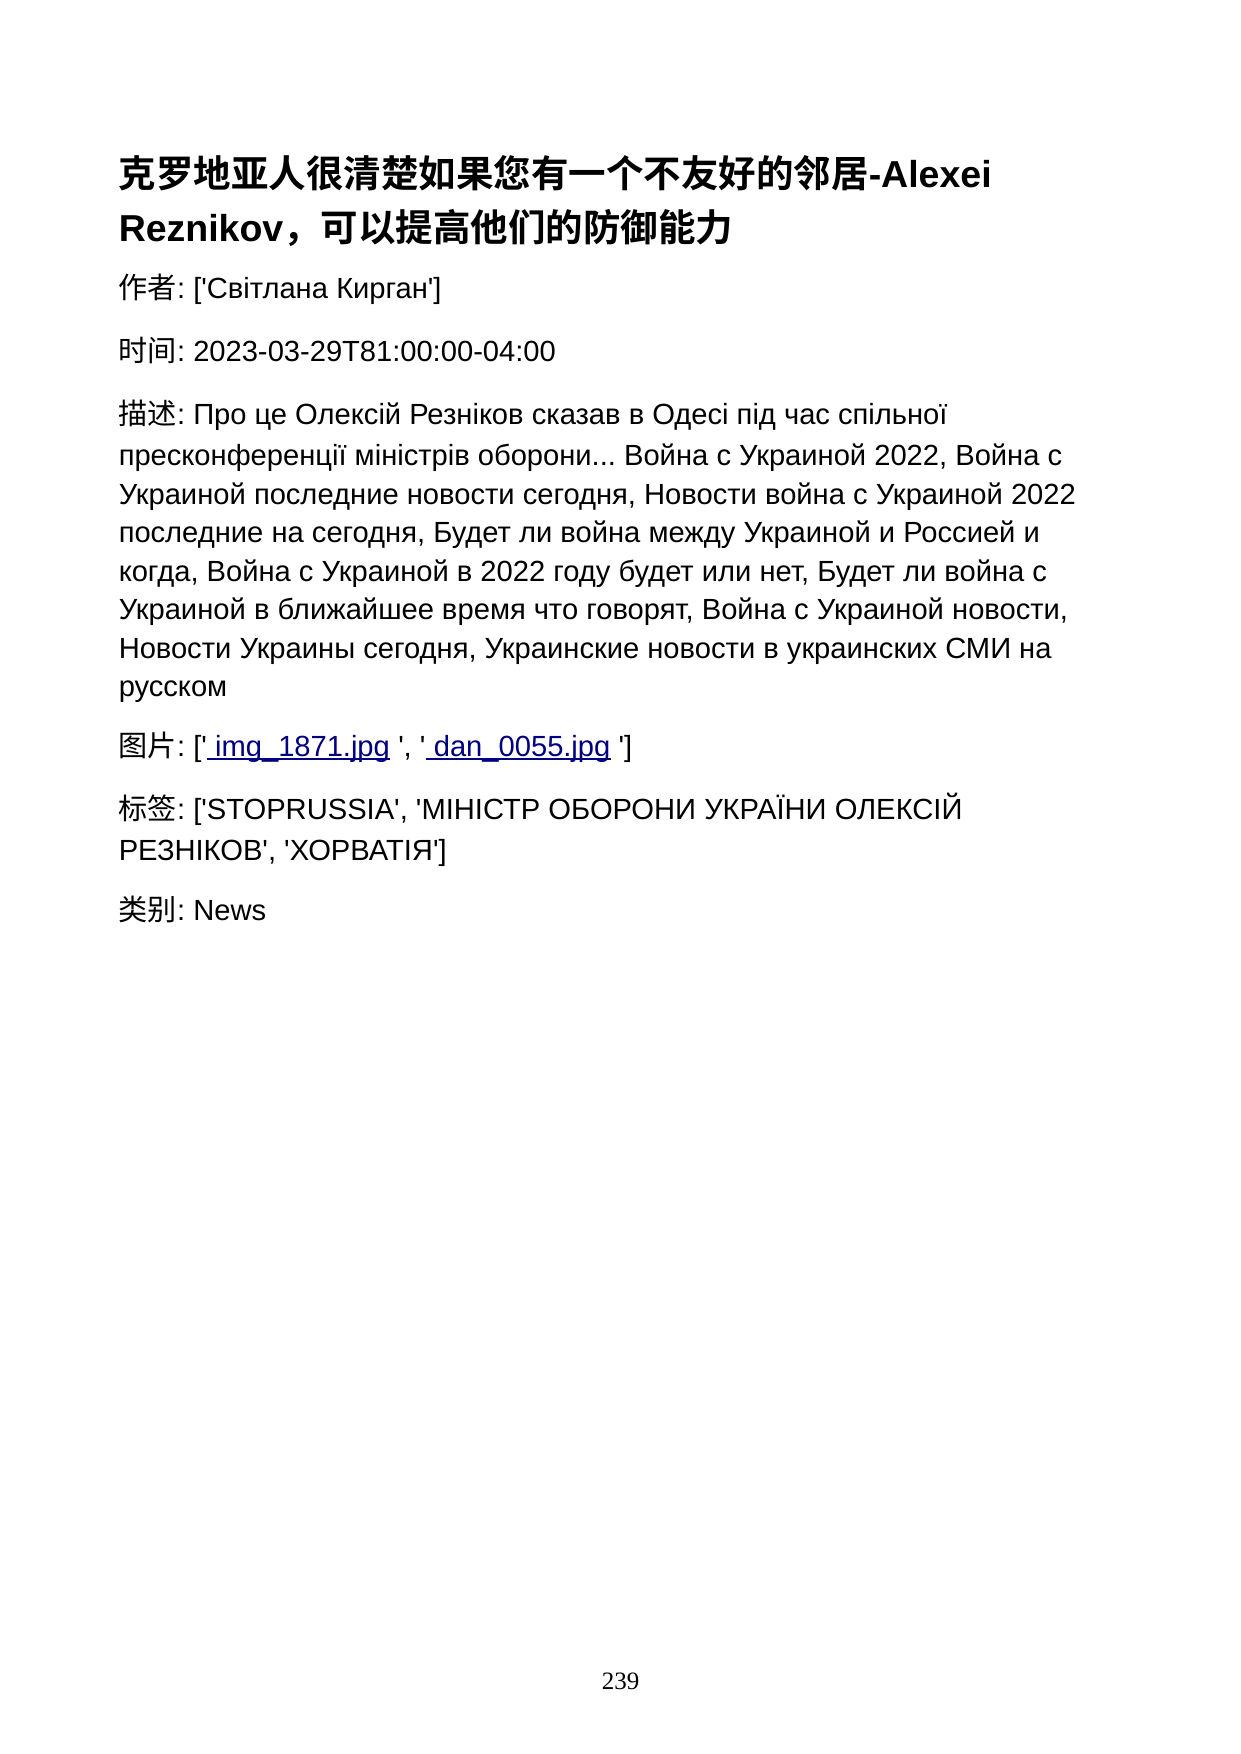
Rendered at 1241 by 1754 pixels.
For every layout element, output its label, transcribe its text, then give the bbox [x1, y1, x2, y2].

text 类别: News [118, 886, 1122, 928]
text 图片: [' img_1871.jpg ', ' dan_0055.jpg '] [118, 722, 1122, 765]
text 描述: Про це Олексій Резніков сказав в Одесі під час спільної пресконференції міністрів оборони... Война с Украиной 2022, Война с Украиной последние новости сегодня, Новости война с Украиной 2022 последние на сегодня, Будет ли война между Украиной и Россией и когда, Война с Украиной в 2022 году будет или нет, Будет ли война с Украиной в ближайшее время что говорят, Война с Украиной новости, Новости Украины сегодня, Украинские новости в украинских СМИ на русском [118, 391, 1122, 703]
subtitle 克罗地亚人很清楚如果您有一个不友好的邻居-Alexei Reznikov，可以提高他们的防御能力 [118, 143, 1122, 252]
text 时间: 2023-03-29T81:00:00-04:00 [118, 328, 1122, 370]
text 标签: ['STOPRUSSIA', 'МІНІСТР ОБОРОНИ УКРАЇНИ ОЛЕКСІЙ РЕЗНІКОВ', 'ХОРВАТІЯ'] [118, 786, 1122, 866]
text 作者: ['Світлана Кирган'] [118, 264, 1122, 307]
